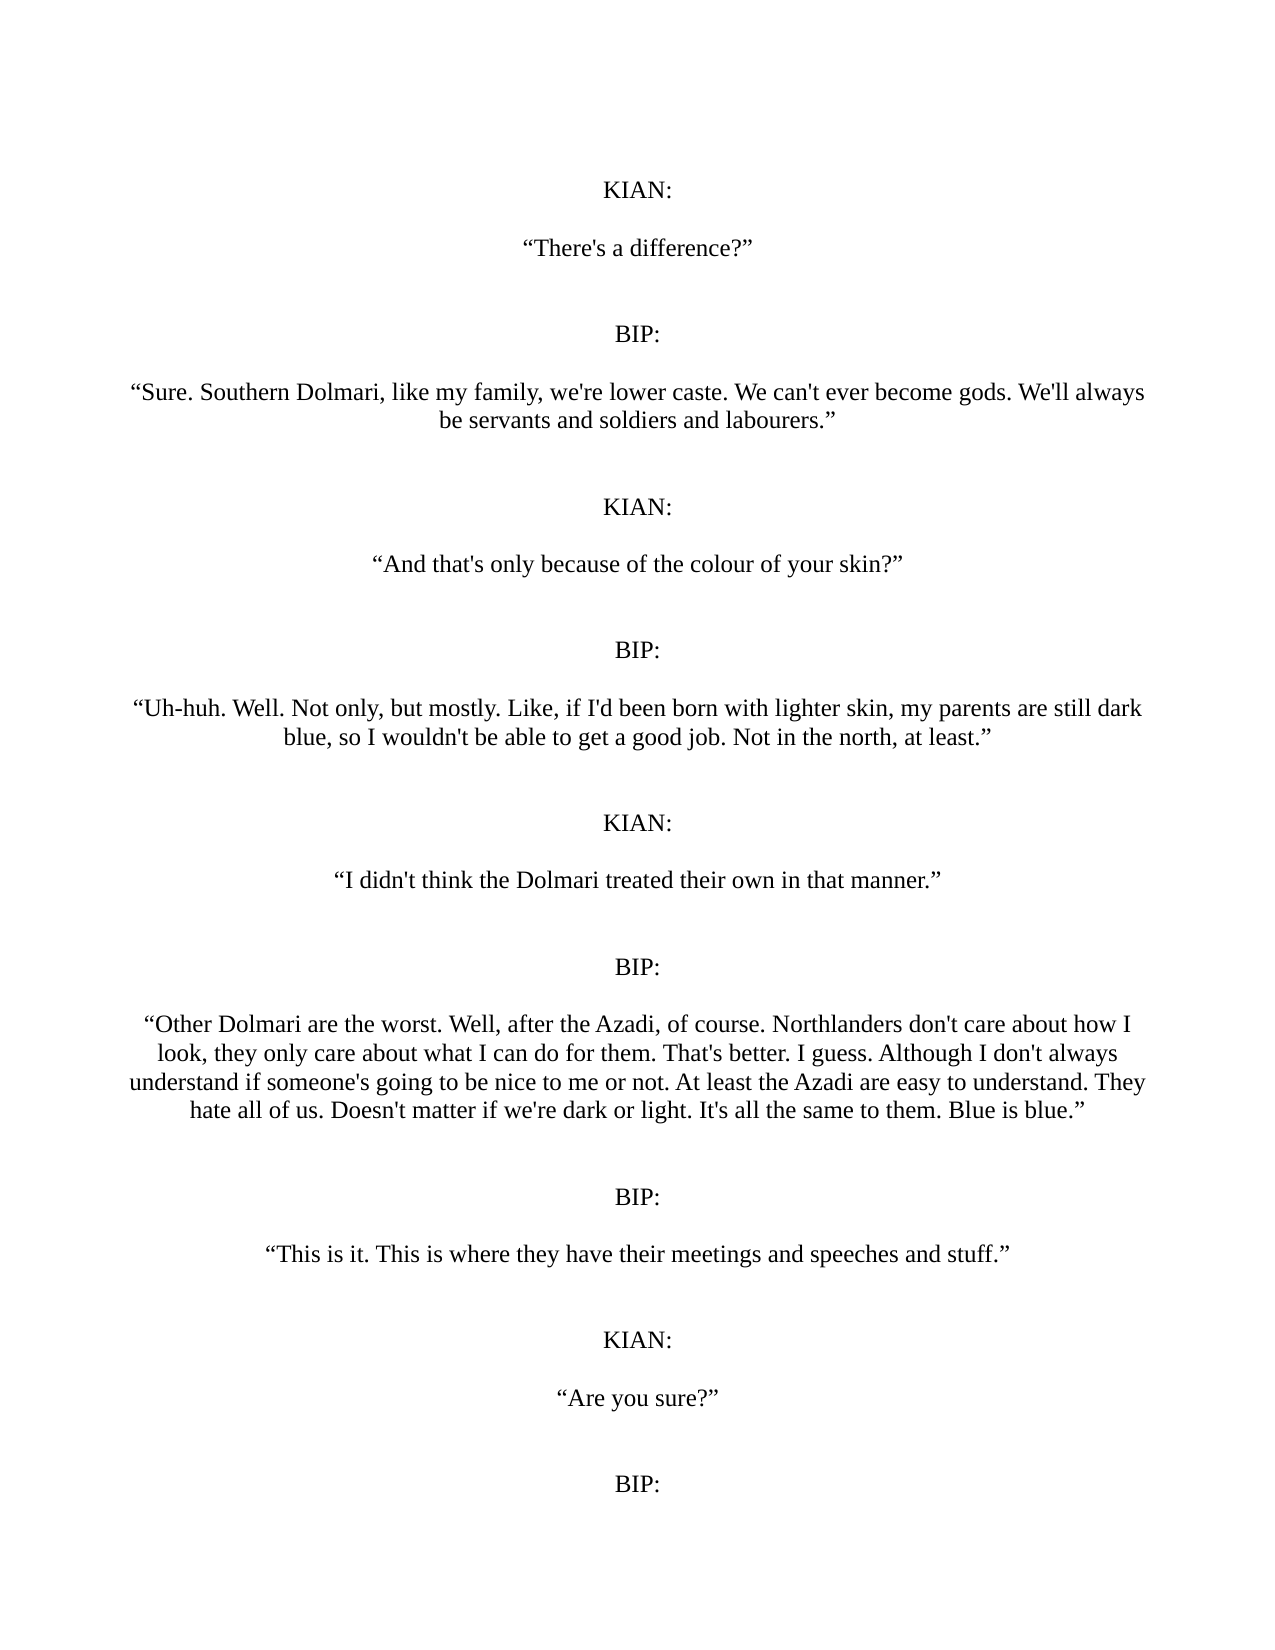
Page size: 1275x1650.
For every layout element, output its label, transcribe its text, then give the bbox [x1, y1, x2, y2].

text “Sure. Southern Dolmari, like my family, we're lower caste. We can't ever become gods. We'll always be servants and soldiers and labourers.” [118, 348, 1157, 434]
text “I didn't think the Dolmari treated their own in that manner.” [118, 837, 1157, 894]
text KIAN: [118, 492, 1157, 521]
text BIP: [118, 1182, 1157, 1211]
text “Uh-huh. Well. Not only, but mostly. Like, if I'd been born with lighter skin, my parents are still dark blue, so I wouldn't be able to get a good job. Not in the north, at least.” [118, 664, 1157, 751]
text KIAN: [118, 808, 1157, 837]
text “Other Dolmari are the worst. Well, after the Azadi, of course. Northlanders don't care about how I look, they only care about what I can do for them. That's better. I guess. Although I don't always understand if someone's going to be nice to me or not. At least the Azadi are easy to understand. They hate all of us. Doesn't matter if we're dark or light. It's all the same to them. Blue is blue.” [118, 1009, 1157, 1124]
text BIP: [118, 952, 1157, 981]
text “This is it. This is where they have their meetings and speeches and stuff.” [118, 1239, 1157, 1268]
text [118, 1498, 1157, 1527]
text KIAN: [118, 176, 1157, 204]
text KIAN: [118, 1326, 1157, 1354]
text “Are you sure?” [118, 1354, 1157, 1412]
text BIP: [118, 319, 1157, 348]
text BIP: [118, 1469, 1157, 1498]
text BIP: [118, 636, 1157, 664]
text “And that's only because of the colour of your skin?” [118, 549, 1157, 578]
text “There's a difference?” [118, 233, 1157, 291]
